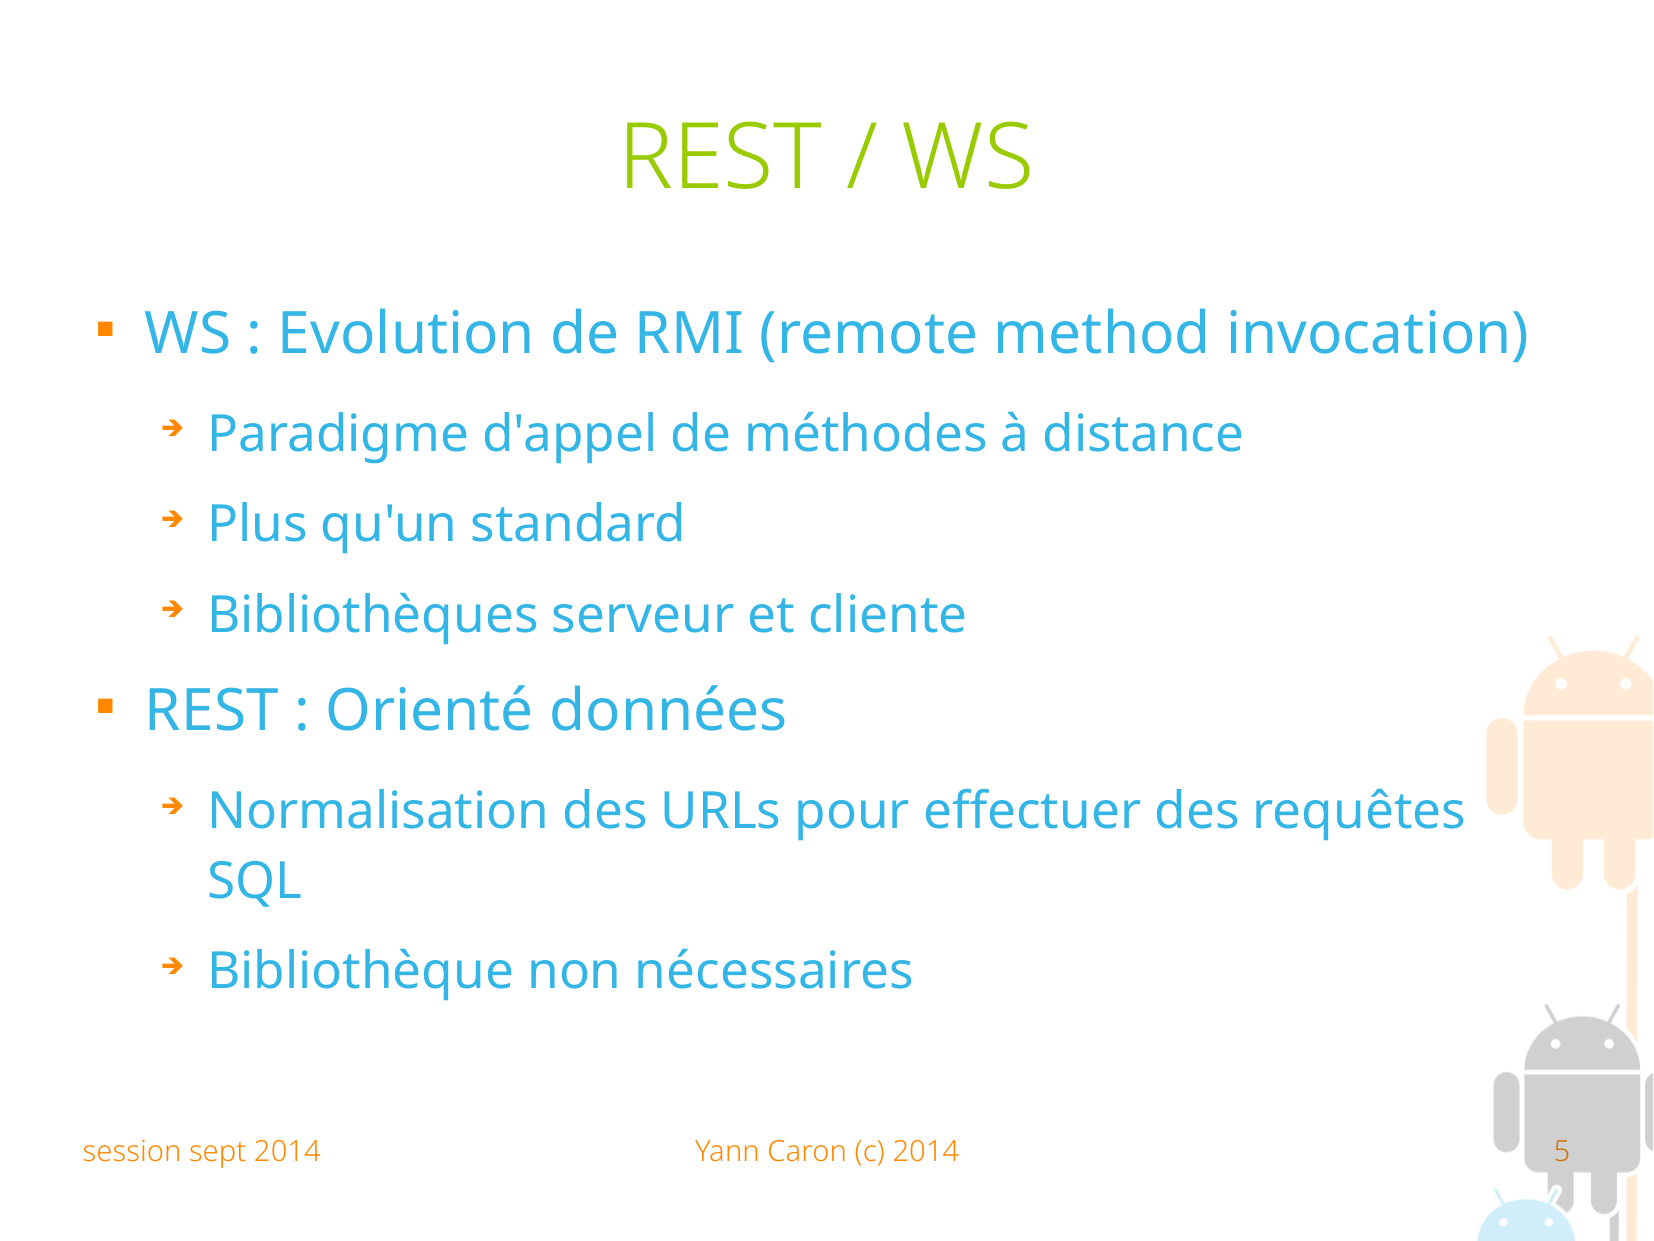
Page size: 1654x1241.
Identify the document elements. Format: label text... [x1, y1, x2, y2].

title REST / WS [82, 49, 1571, 257]
picture [240, 423, 1654, 1241]
list WS : Evolution de RMI (remote method invocation) Paradigme d'appel de méthodes à distance Plus qu'un standard Bibliothèques serveur et cliente REST : Orienté données Normalisation des URLs pour effectuer des requêtes SQL Bibliothèque non nécessaires [82, 290, 1571, 1010]
